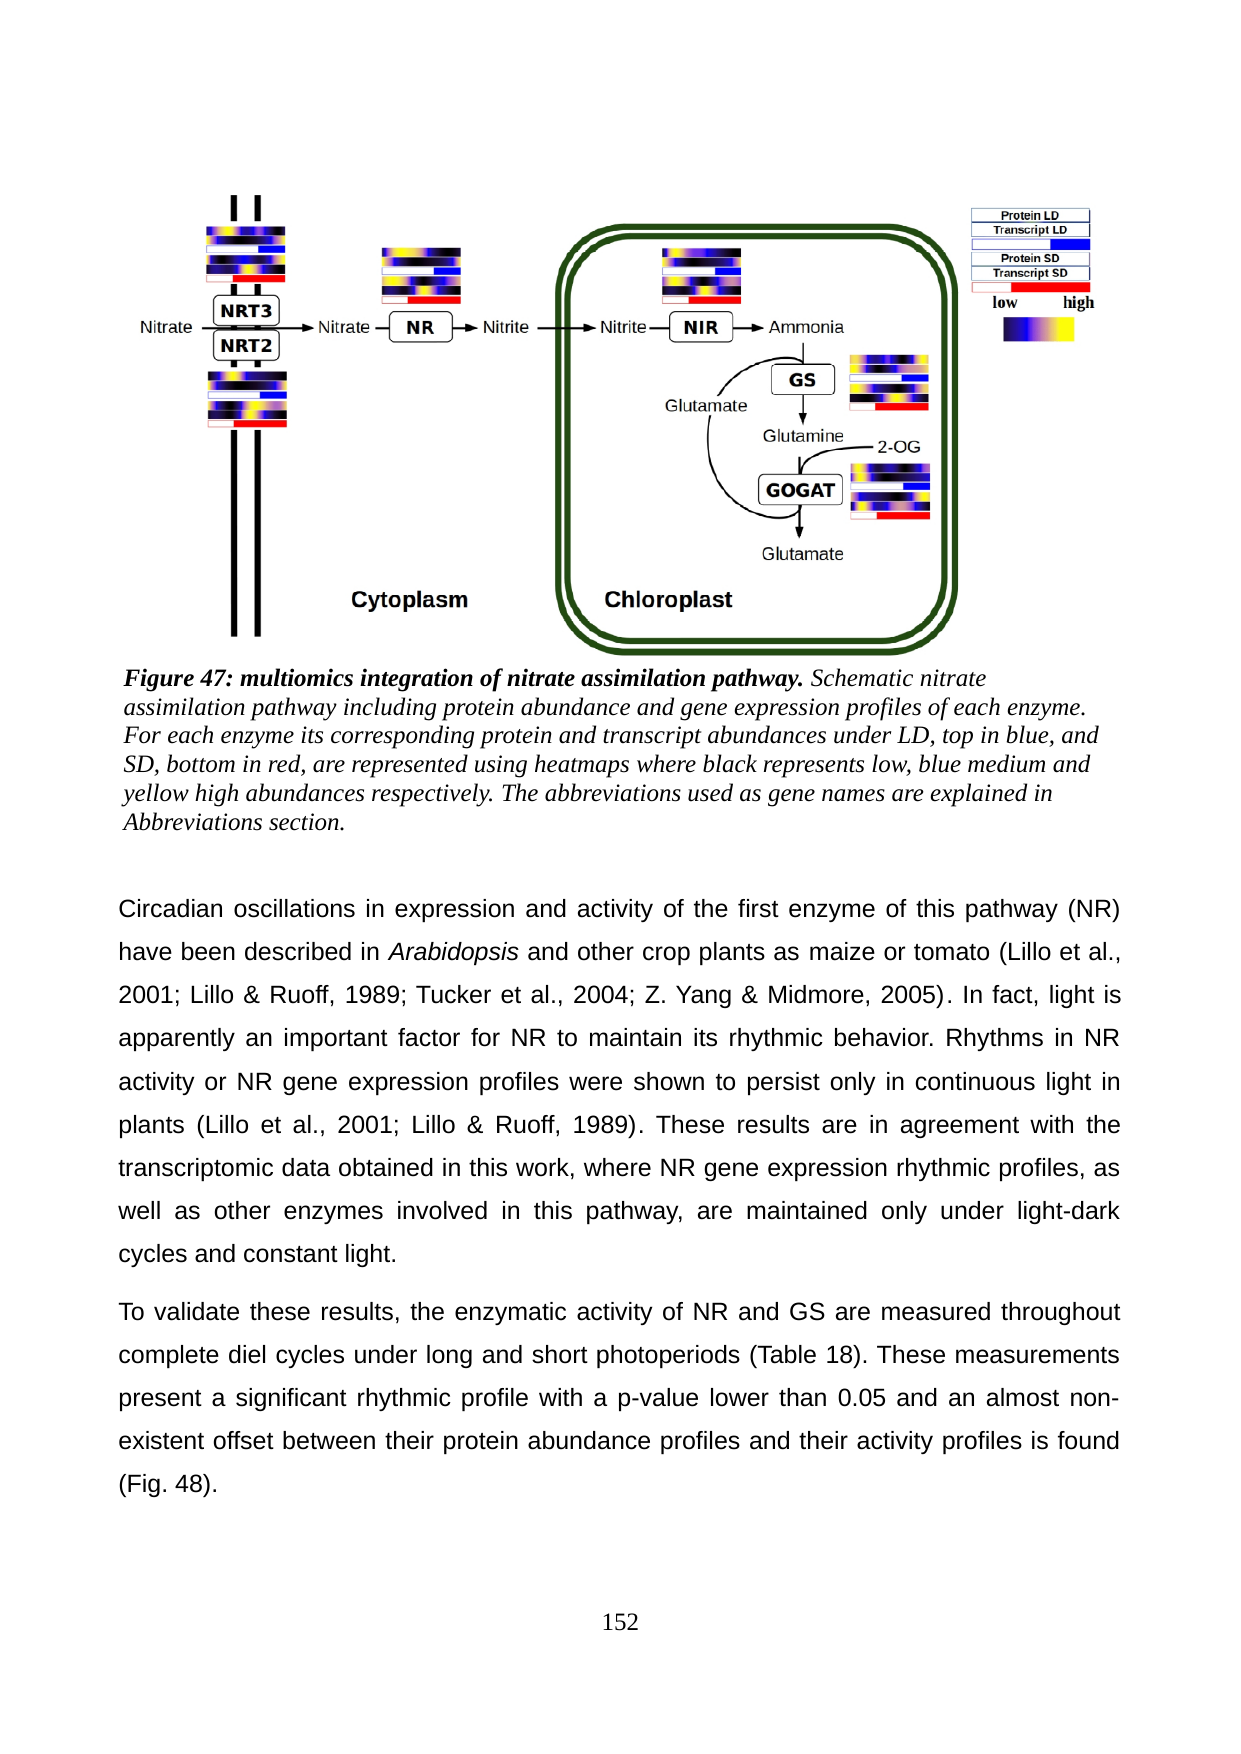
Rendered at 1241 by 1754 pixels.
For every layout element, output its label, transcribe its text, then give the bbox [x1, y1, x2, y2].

text Figure 47: multiomics integration of nitrate assimilation pathway. Schematic nitrate assimilation pathway including protein abundance and gene expression profiles of each enzyme. For each enzyme its corresponding protein and transcript abundances under LD, top in blue, and SD, bottom in red, are represented using heatmaps where black represents low, blue medium and yellow high abundances respectively. The abbreviations used as gene names are explained in Abbreviations section. [123, 663, 1112, 836]
text Circadian oscillations in expression and activity of the first enzyme of this pathway (NR) have been described in Arabidopsis and other crop plants as maize or tomato (Lillo et al., 2001; Lillo & Ruoff, 1989; Tucker et al., 2004; Z. Yang & Midmore, 2005)⁠. In fact, light is apparently an important factor for NR to maintain its rhythmic behavior. Rhythms in NR activity or NR gene expression profiles were shown to persist only in continuous light in plants (Lillo et al., 2001; Lillo & Ruoff, 1989)⁠. These results are in agreement with the transcriptomic data obtained in this work, where NR gene expression rhythmic profiles, as well as other enzymes involved in this pathway, are maintained only under light-dark cycles and constant light. [118, 176, 1122, 1268]
text To validate these results, the enzymatic activity of NR and GS are measured throughout complete diel cycles under long and short photoperiods (Table 18). These measurements present a significant rhythmic profile with a p-value lower than 0.05 and an almost non-existent offset between their protein abundance profiles and their activity profiles is found (Fig. 48). [118, 1297, 1122, 1498]
picture [123, 181, 1112, 663]
